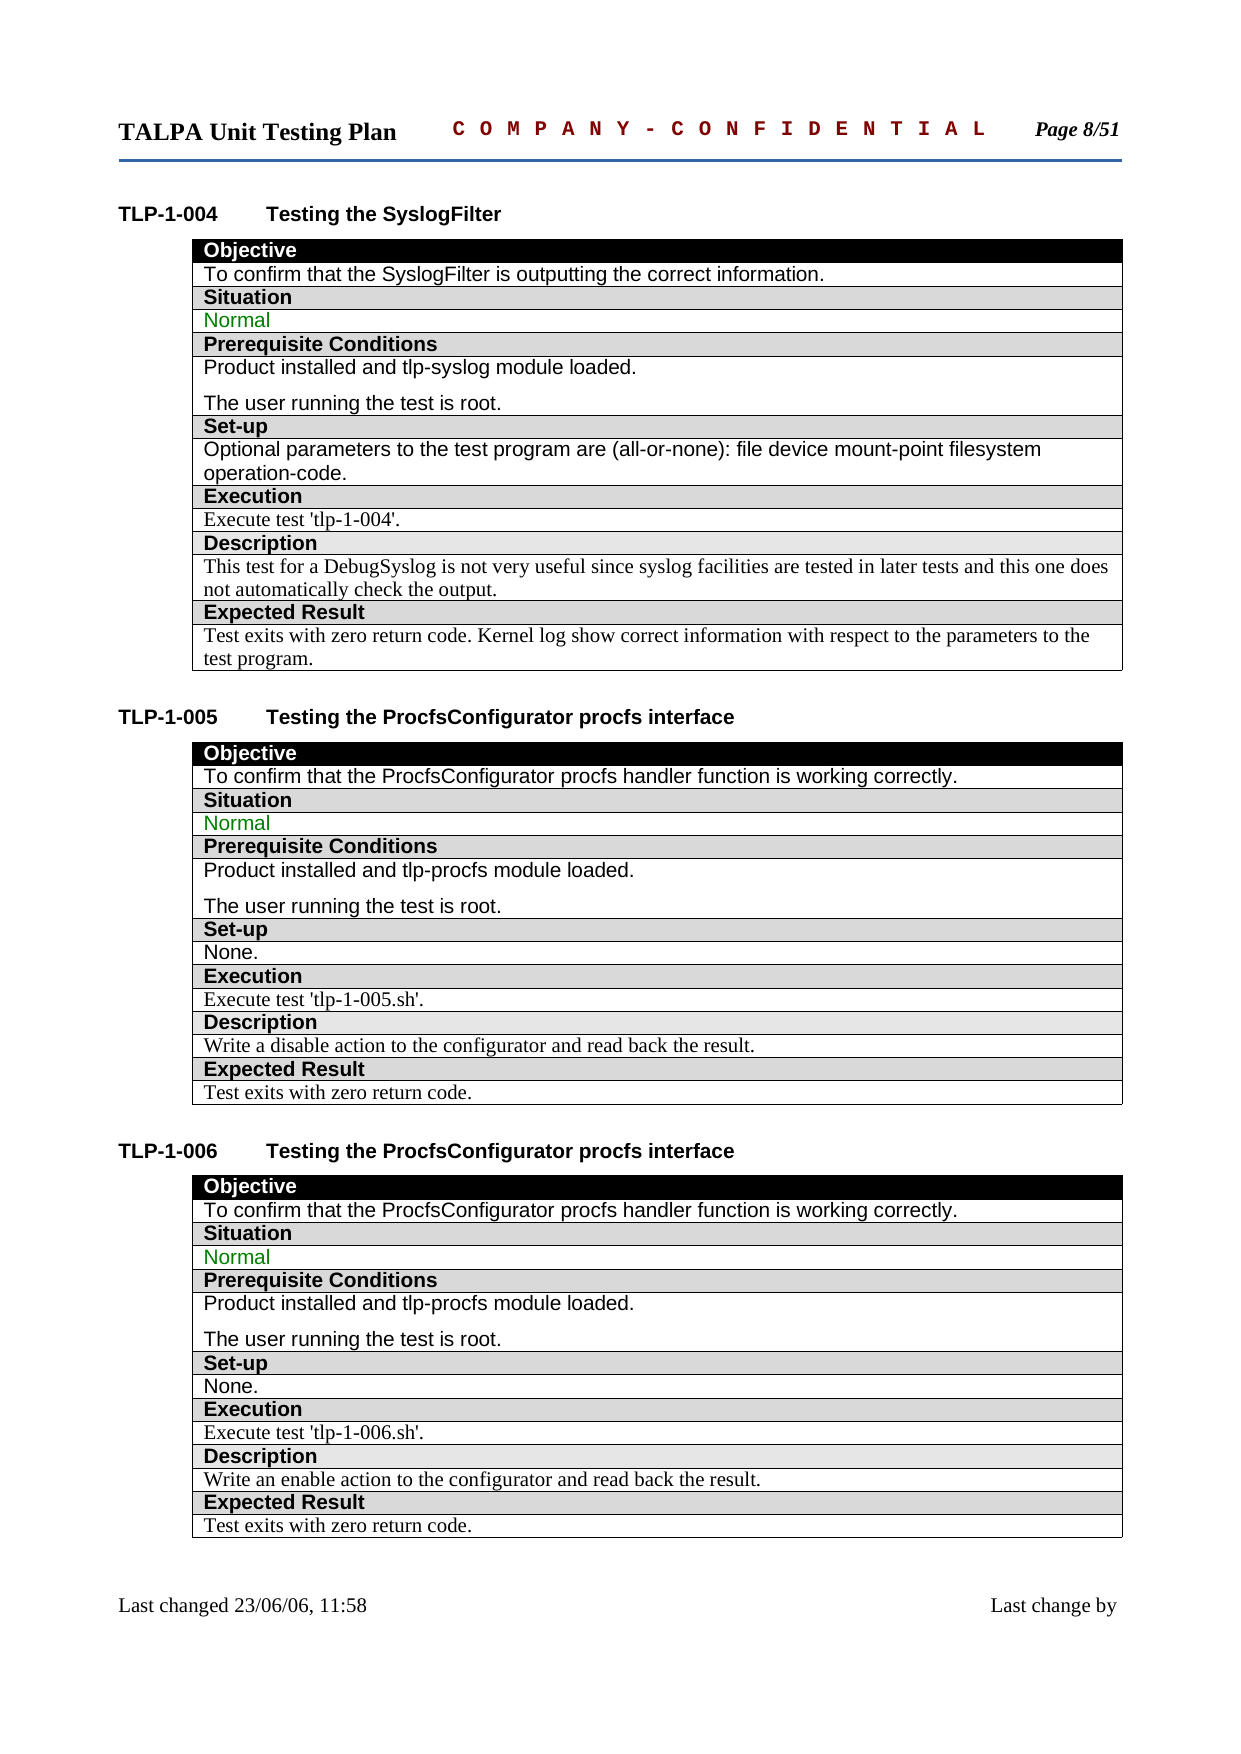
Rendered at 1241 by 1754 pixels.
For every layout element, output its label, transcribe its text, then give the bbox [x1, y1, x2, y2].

table_cell Execution [193, 965, 1122, 988]
table_cell To confirm that the ProcfsConfigurator procfs handler function is working correctly. [193, 766, 1122, 788]
table_header Objective [193, 1176, 1122, 1199]
table_cell Set-up [193, 1352, 1122, 1374]
table_header Objective [193, 240, 1122, 262]
table_cell Test exits with zero return code. Kernel log show correct information with respect to the parameters to the test program. [193, 625, 1122, 670]
table_cell Execution [193, 1399, 1122, 1421]
table_cell Test exits with zero return code. [193, 1515, 1122, 1537]
table_cell Write a disable action to the configurator and read back the result. [193, 1035, 1122, 1057]
table_cell This test for a DebugSyslog is not very useful since syslog facilities are tested in later tests and this one does not automatically check the output. [193, 555, 1122, 600]
table_cell Execute test 'tlp-1-005.sh'. [193, 989, 1122, 1011]
table_cell Set-up [193, 919, 1122, 941]
table_cell Product installed and tlp-syslog module loaded. The user running the test is root. [193, 357, 1122, 415]
table_cell Execute test 'tlp-1-004'. [193, 509, 1122, 531]
table_cell Normal [193, 310, 1122, 332]
table_cell Normal [193, 813, 1122, 835]
table_header Objective [193, 743, 1122, 765]
table_cell Situation [193, 789, 1122, 812]
table_cell None. [193, 1375, 1122, 1398]
table_cell Product installed and tlp-procfs module loaded. The user running the test is root. [193, 859, 1122, 918]
table_cell Prerequisite Conditions [193, 1270, 1122, 1292]
table_cell None. [193, 942, 1122, 964]
table_cell Situation [193, 287, 1122, 309]
table_cell Test exits with zero return code. [193, 1081, 1122, 1104]
table_cell Situation [193, 1223, 1122, 1245]
table_cell To confirm that the SyslogFilter is outputting the correct information. [193, 263, 1122, 286]
table_cell Description [193, 1012, 1122, 1034]
text TLP-1-004 Testing the SyslogFilter [118, 203, 1122, 226]
text TLP-1-006 Testing the ProcfsConfigurator procfs interface [118, 1139, 1122, 1163]
table_cell Description [193, 532, 1122, 554]
table_cell Execute test 'tlp-1-006.sh'. [193, 1422, 1122, 1444]
table_cell Execution [193, 486, 1122, 508]
table_cell Expected Result [193, 601, 1122, 624]
table_cell Expected Result [193, 1492, 1122, 1514]
table_cell Prerequisite Conditions [193, 333, 1122, 356]
table_cell Write an enable action to the configurator and read back the result. [193, 1469, 1122, 1491]
table_cell To confirm that the ProcfsConfigurator procfs handler function is working correctly. [193, 1200, 1122, 1222]
table_cell Product installed and tlp-procfs module loaded. The user running the test is root. [193, 1293, 1122, 1351]
table_cell Prerequisite Conditions [193, 836, 1122, 858]
table_cell Optional parameters to the test program are (all-or-none): file device mount-point filesystem operation-code. [193, 439, 1122, 485]
table_cell Expected Result [193, 1058, 1122, 1080]
text TLP-1-005 Testing the ProcfsConfigurator procfs interface [118, 706, 1122, 729]
table_cell Normal [193, 1246, 1122, 1269]
table_cell Set-up [193, 416, 1122, 438]
table_cell Description [193, 1445, 1122, 1468]
